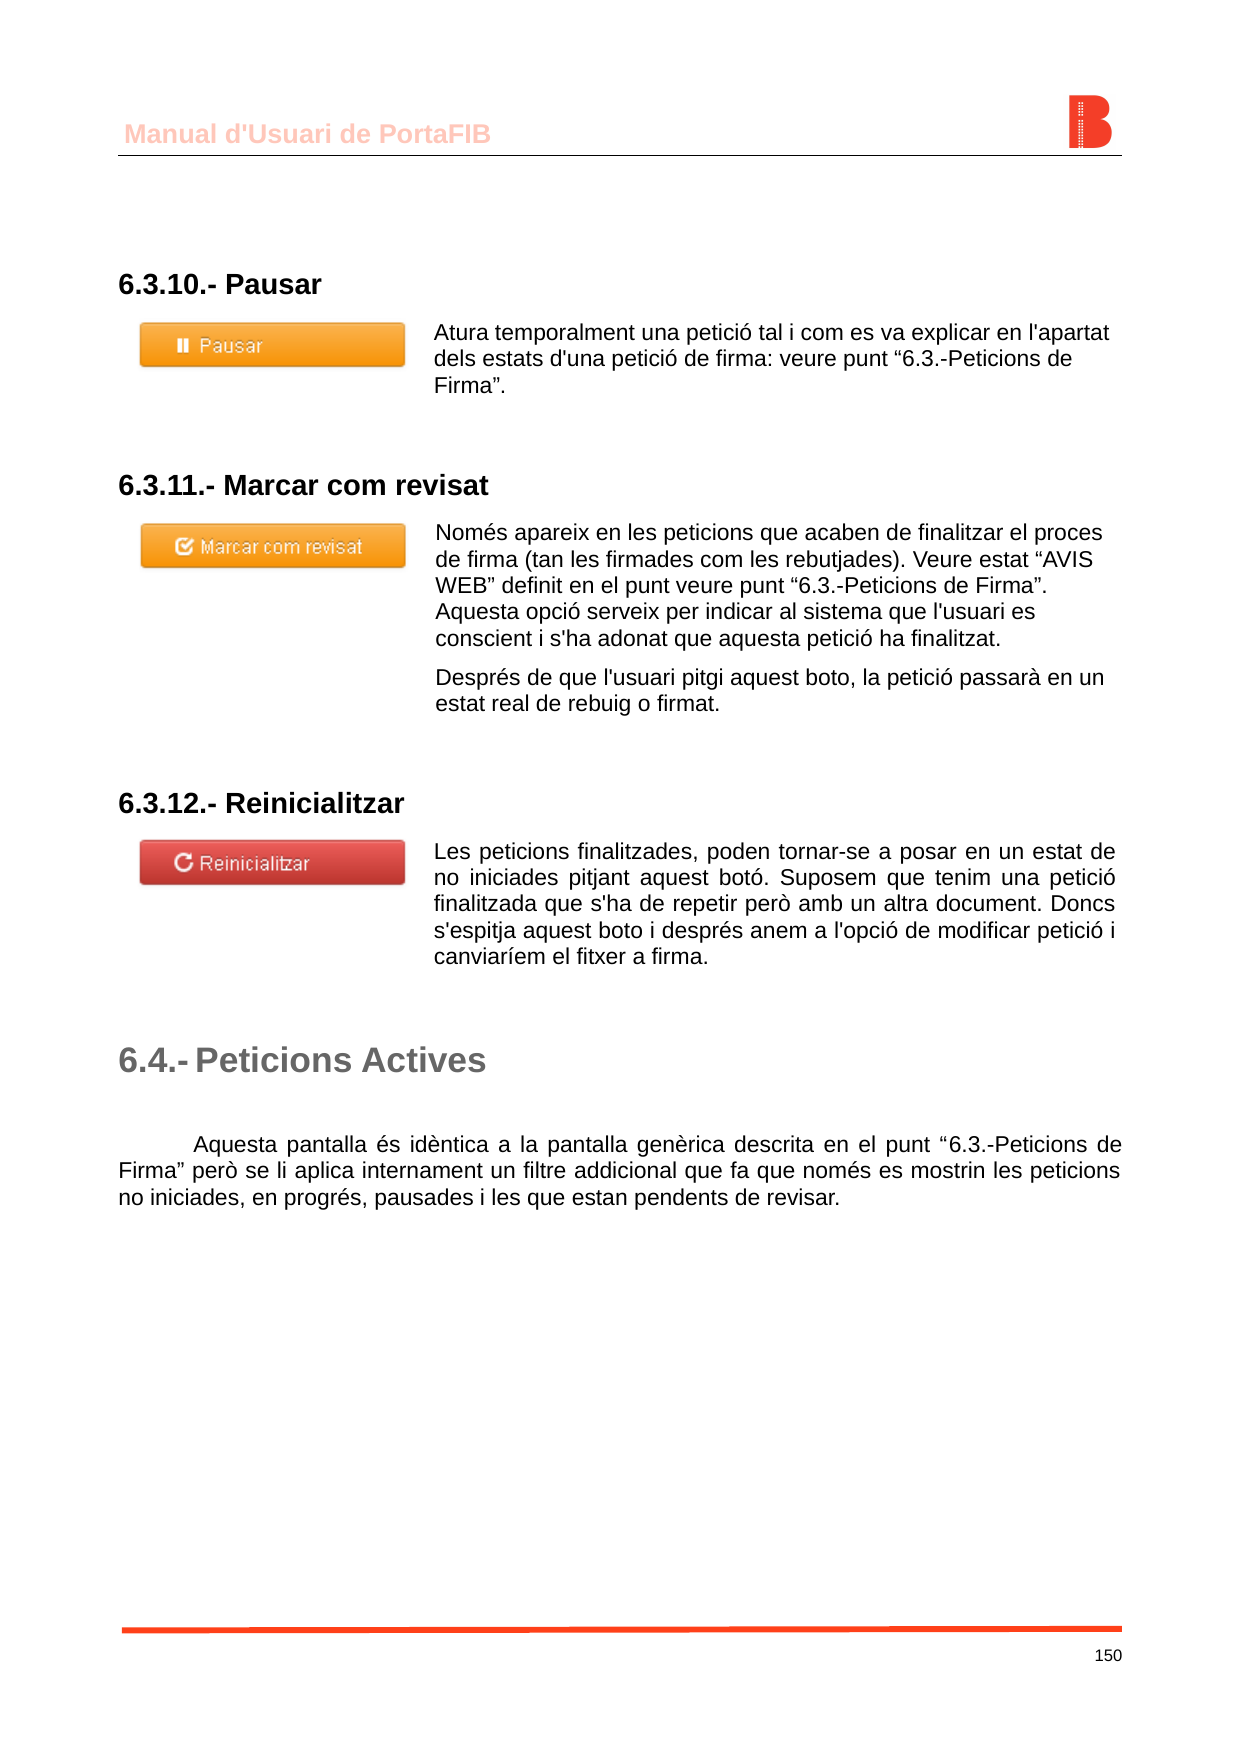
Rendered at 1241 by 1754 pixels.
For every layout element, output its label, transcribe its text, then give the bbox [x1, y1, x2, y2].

picture [1063, 94, 1117, 150]
subtitle Pausar [118, 267, 1122, 301]
table_header Atura temporalment una petició tal i com es va explicar en l'apartat dels estats d'una petició de firma: veure punt “6.3Peticions de Firma”. [428, 313, 1122, 416]
table_header [118, 514, 429, 734]
text Aquesta pantalla és idèntica a la pantalla genèrica descrita en el punt “6.3Peticions de Firma” però se li aplica internament un filtre addicional que fa que només es mostrin les peticions no iniciades, en progrés, pausades i les que estan pendents de revisar. [118, 1131, 1122, 1210]
subtitle Reinicialitzar [118, 786, 1122, 819]
table_header [118, 832, 428, 988]
subtitle Marcar com revisat [118, 467, 1122, 501]
subtitle Peticions Actives [118, 1039, 1122, 1080]
picture [138, 519, 409, 573]
picture [137, 318, 409, 372]
picture [137, 837, 409, 890]
table_header [118, 313, 428, 416]
table_header Les peticions finalitzades, poden tornar-se a posar en un estat de no iniciades pitjant aquest botó. Suposem que tenim una petició finalitzada que s'ha de repetir però amb un altra document. Doncs s'espitja aquest boto i després anem a l'opció de modificar petició i canviaríem el fitxer a firma. [428, 832, 1122, 988]
table_header Només apareix en les peticions que acaben de finalitzar el proces de firma (tan les firmades com les rebutjades). Veure estat “AVIS WEB” definit en el punt veure punt “6.3Peticions de Firma”. Aquesta opció serveix per indicar al sistema que l'usuari es conscient i s'ha adonat que aquesta petició ha finalitzat. Després de que l'usuari pitgi aquest boto, la petició passarà en un estat real de rebuig o firmat. [429, 514, 1122, 734]
